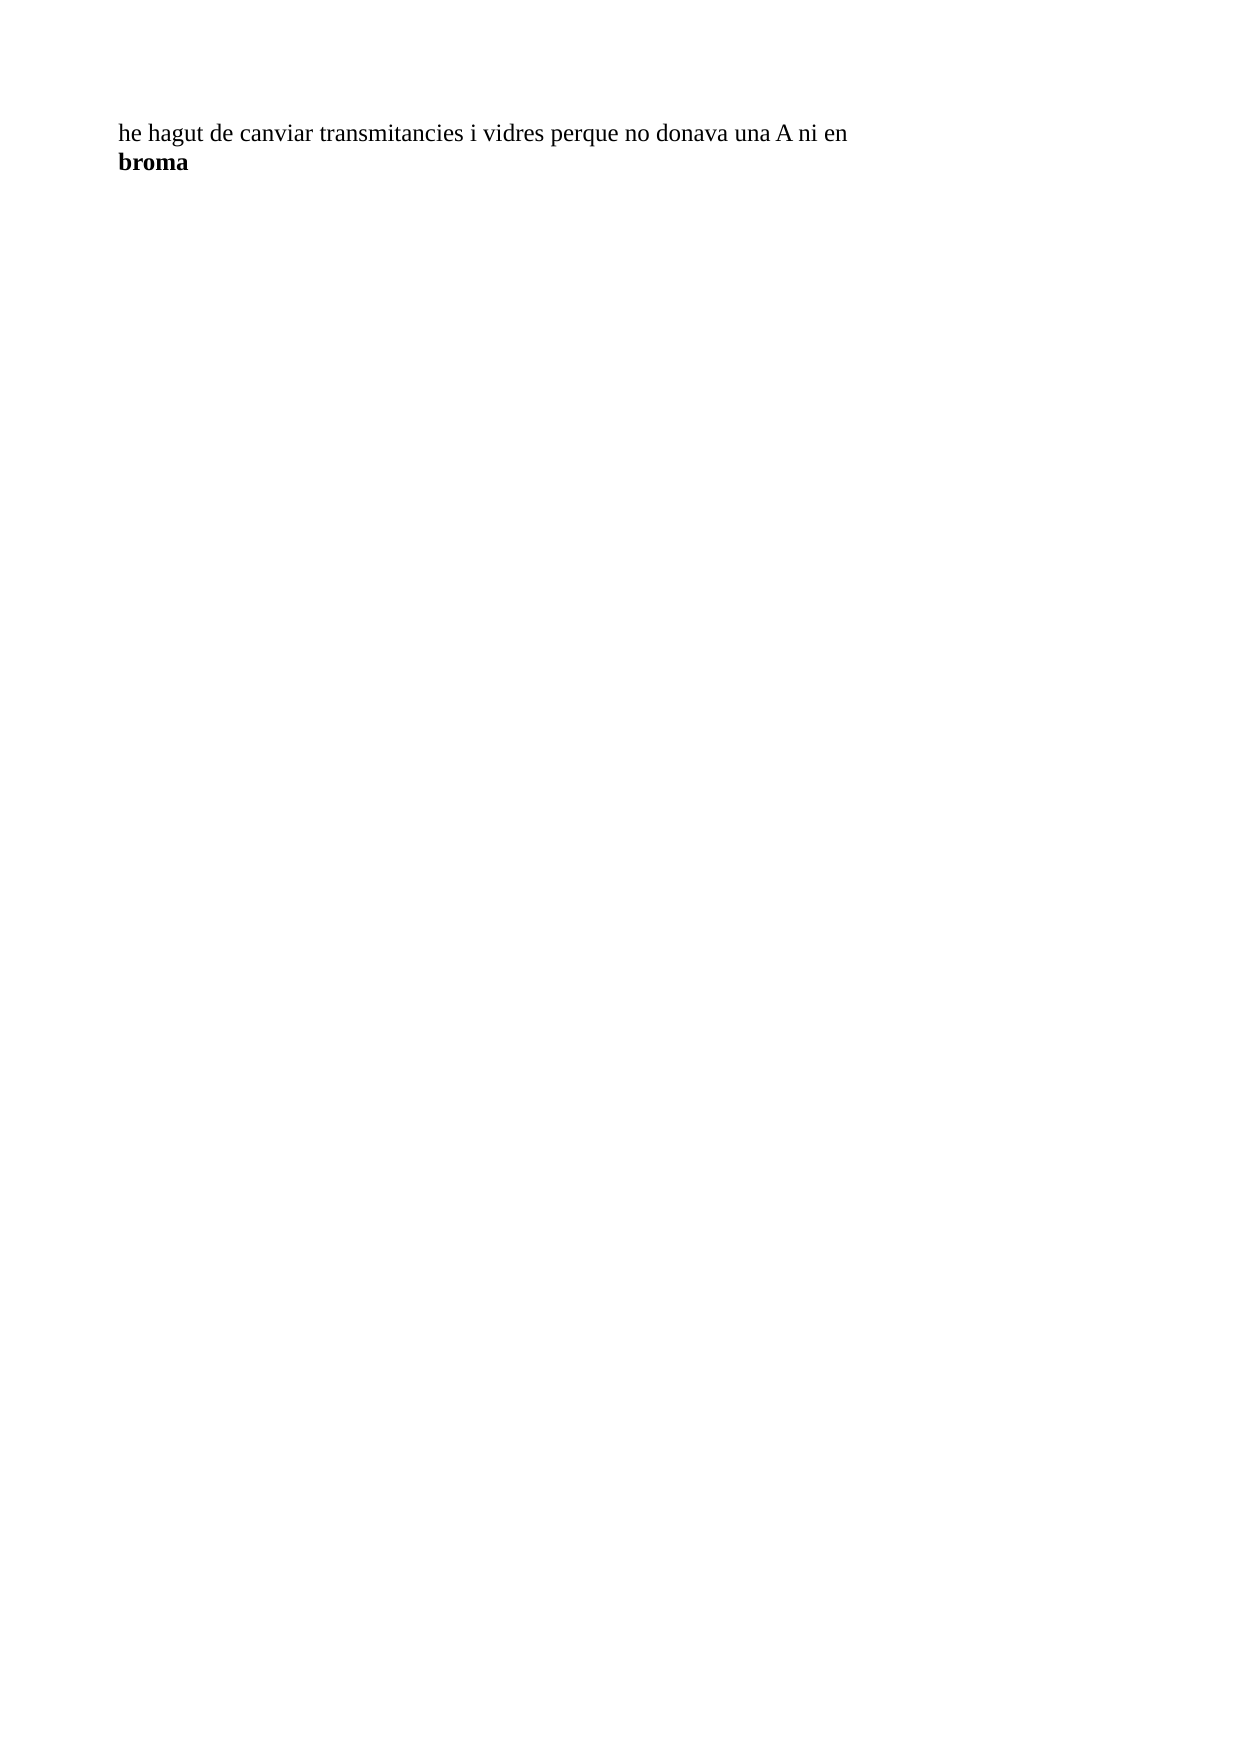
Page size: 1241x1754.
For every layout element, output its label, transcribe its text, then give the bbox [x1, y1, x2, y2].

text he hagut de canviar transmitancies i vidres perque no donava una A ni en [118, 118, 1122, 147]
text broma [118, 147, 1122, 176]
